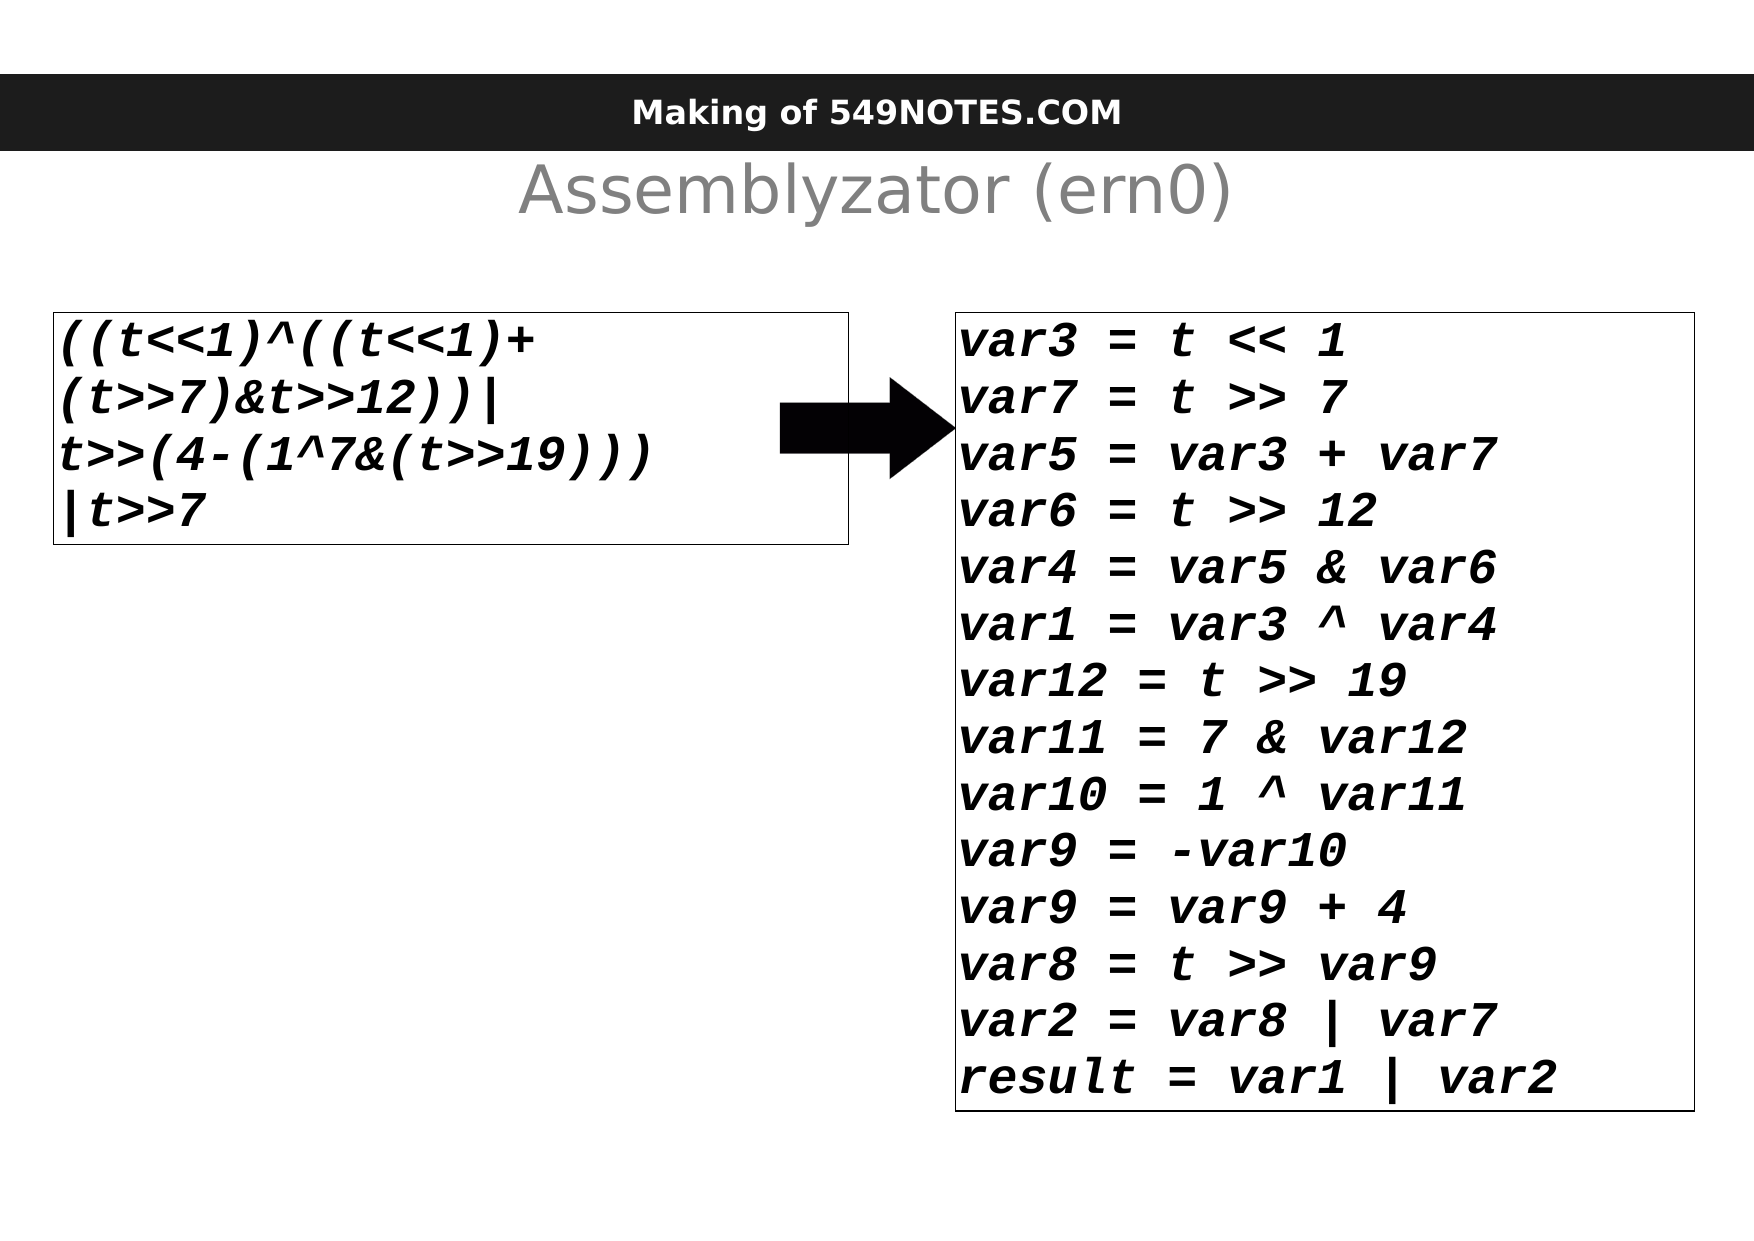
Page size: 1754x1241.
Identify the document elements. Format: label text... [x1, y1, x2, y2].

table_header var3 = t << 1 var7 = t >> 7 var5 = var3 + var7 var6 = t >> 12 var4 = var5 & var6 var1 = var3 ^ var4 var12 = t >> 19 var11 = 7 & var12 var10 = 1 ^ var11 var9 = -var10 var9 = var9 + 4 var8 = t >> var9 var2 = var8 | var7 result = var1 | var2 [902, 307, 1748, 1117]
table_header ((t<<1)^((t<<1)+(t>>7)&t>>12))| t>>(4-(1^7&(t>>19))) |t>>7 [0, 307, 902, 1117]
text Assemblyzator (ern0) [0, 151, 1754, 229]
